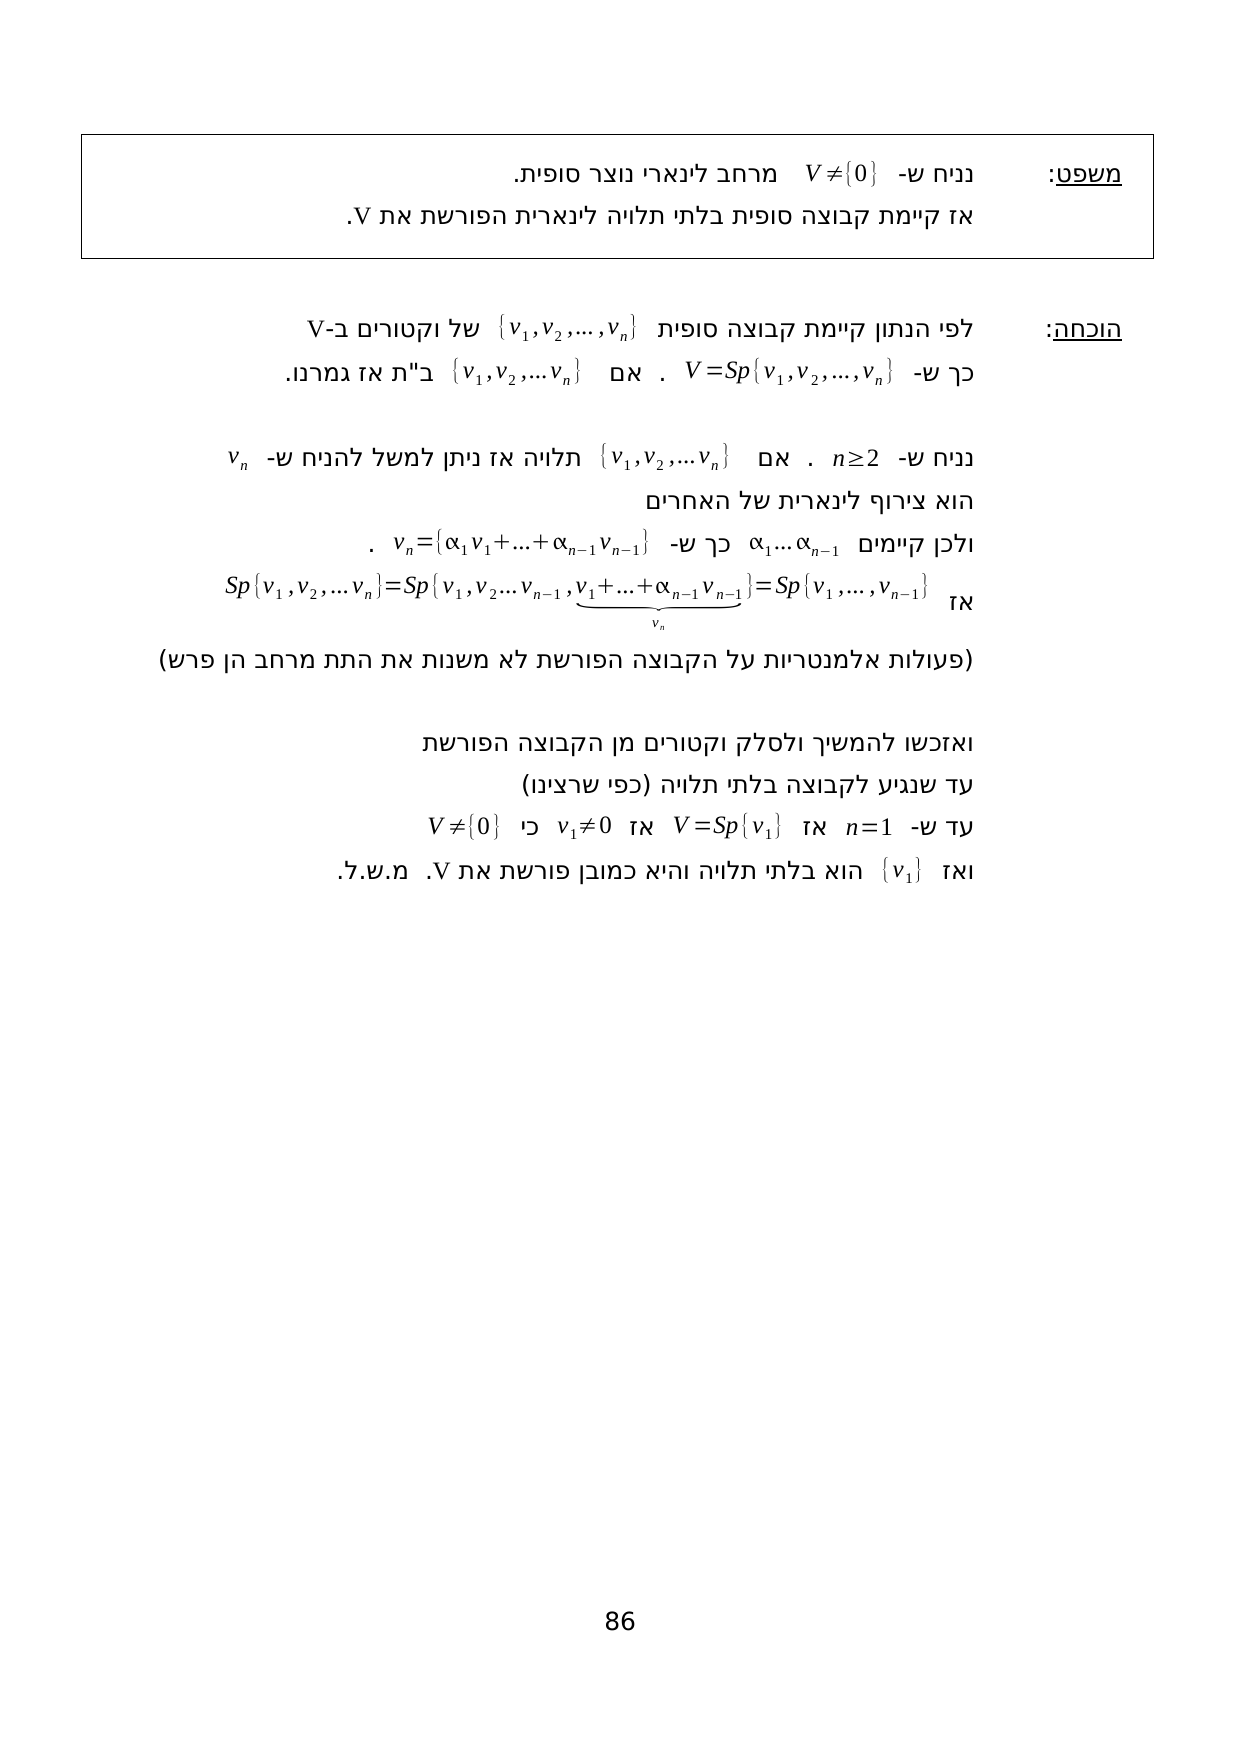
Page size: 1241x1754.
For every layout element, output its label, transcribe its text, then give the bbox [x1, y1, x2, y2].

list משפט: נניח ש- מרחב לינארי נוצר סופית. [118, 159, 1122, 188]
list אז קיימת קבוצה סופית בלתי תלויה לינארית הפורשת את V. [118, 201, 974, 230]
text עד ש-אזאזכי [118, 811, 974, 843]
text נניח ש-. אם תלויה אז ניתן למשל להניח ש- [118, 442, 974, 473]
text הוכחה: לפי הנתון קיימת קבוצה סופיתשל וקטורים ב-V [118, 313, 1122, 344]
text ואזהוא בלתי תלויה והיא כמובן פורשת את V. מ.ש.ל. [118, 855, 974, 887]
text ולכן קיימיםכך ש-. [118, 528, 974, 559]
text עד שנגיע לקבוצה בלתי תלויה (כפי שרצינו) [118, 770, 974, 799]
text הוא צירוף לינארית של האחרים [118, 486, 974, 515]
text כך ש-. אם ב"ת אז גמרנו. [118, 357, 974, 388]
text אז [118, 572, 974, 633]
text ואזכשו להמשיך ולסלק וקטורים מן הקבוצה הפורשת [118, 728, 974, 757]
text (פעולות אלמנטריות על הקבוצה הפורשת לא משנות את התת מרחב הן פרש) [118, 645, 974, 674]
